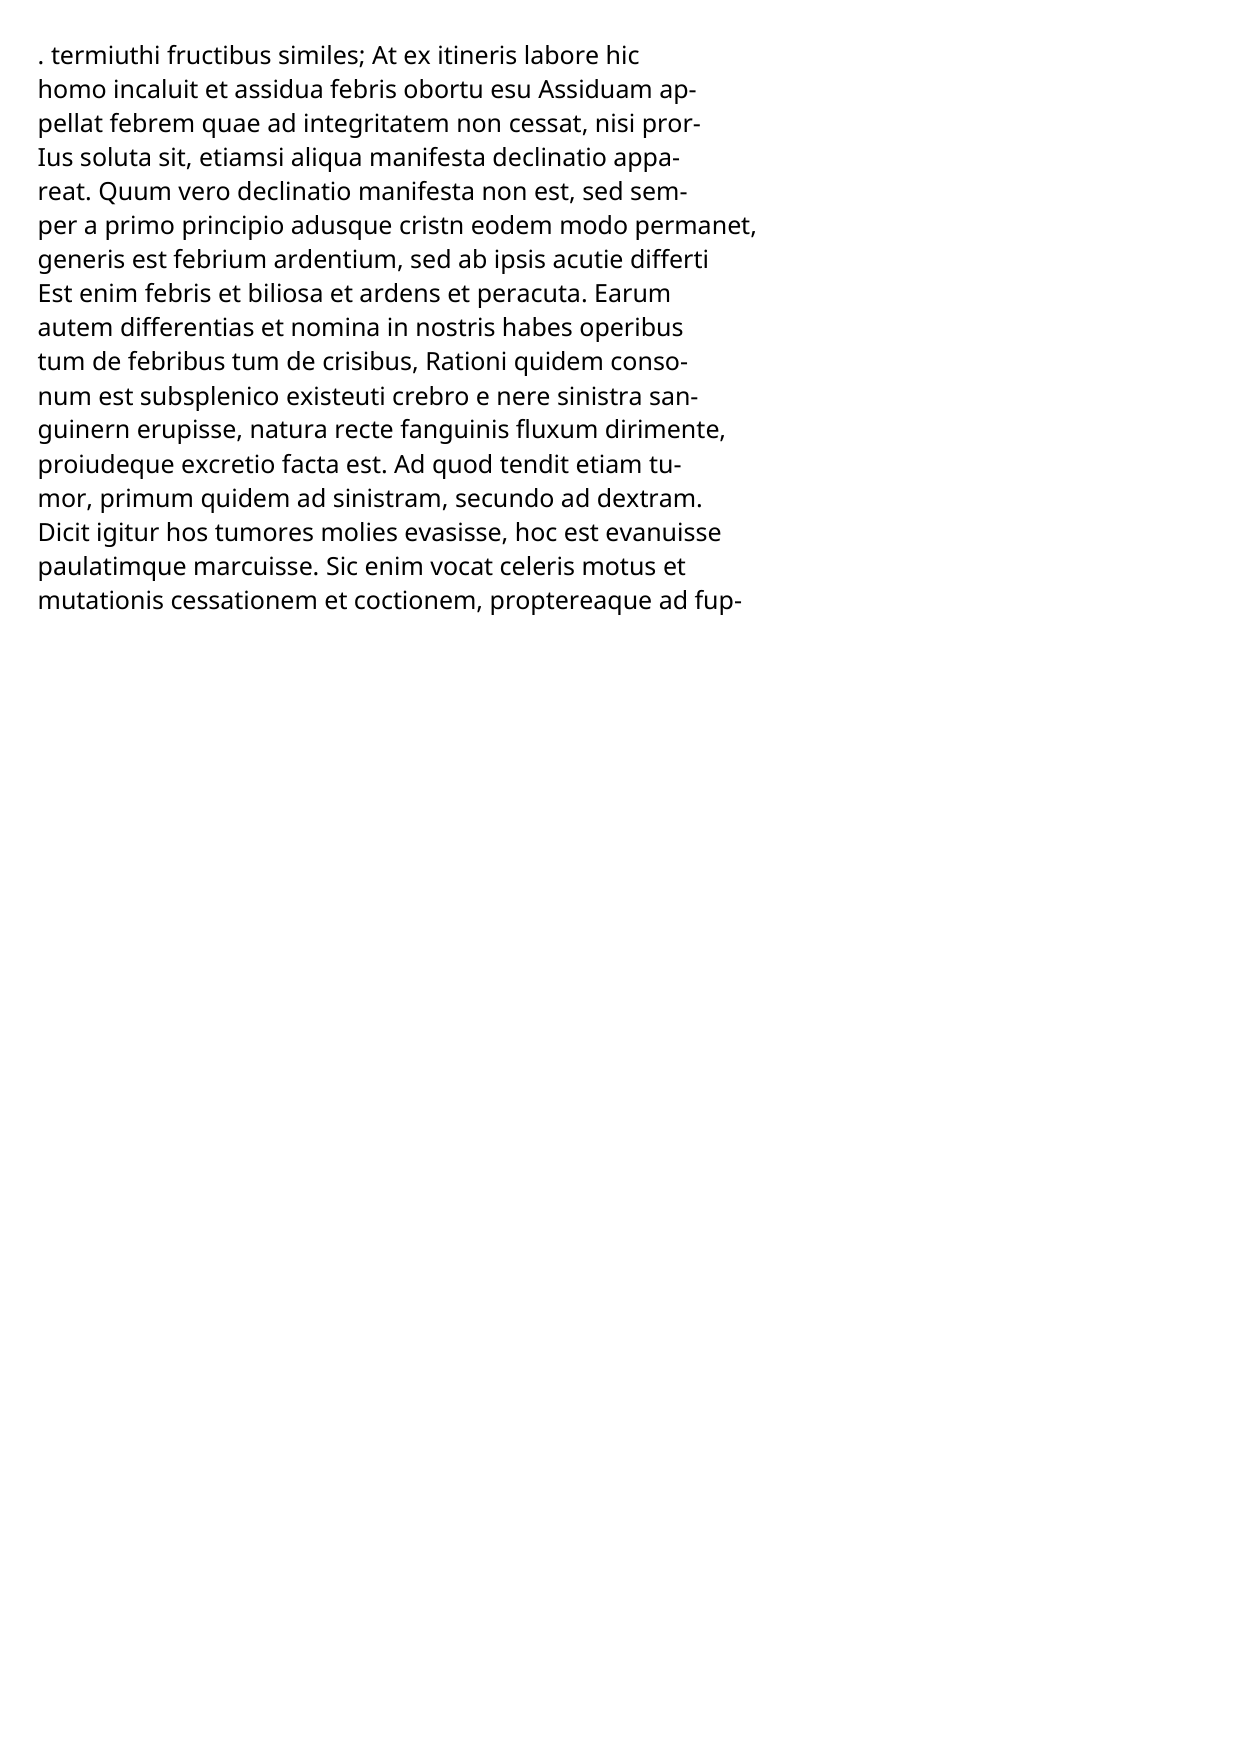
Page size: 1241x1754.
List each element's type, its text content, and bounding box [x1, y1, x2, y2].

text . termiuthi fructibus similes; At ex itineris labore hic homo incaluit et assidua febris obortu esu Assiduam ap- pellat febrem quae ad integritatem non cessat, nisi pror- Ius soluta sit, etiamsi aliqua manifesta declinatio appa- reat. Quum vero declinatio manifesta non est, sed sem- per a primo principio adusque cristn eodem modo permanet, generis est febrium ardentium, sed ab ipsis acutie differti Est enim febris et biliosa et ardens et peracuta. Earum autem differentias et nomina in nostris habes operibus tum de febribus tum de crisibus, Rationi quidem conso- num est subsplenico existeuti crebro e nere sinistra san- guinern erupisse, natura recte fanguinis fluxum dirimente, proiudeque excretio facta est. Ad quod tendit etiam tu- mor, primum quidem ad sinistram, secundo ad dextram. Dicit igitur hos tumores molies evasisse, hoc est evanuisse paulatimque marcuisse. Sic enim vocat celeris motus et mutationis cessationem et coctionem, proptereaque ad fup- [37, 37, 1203, 617]
